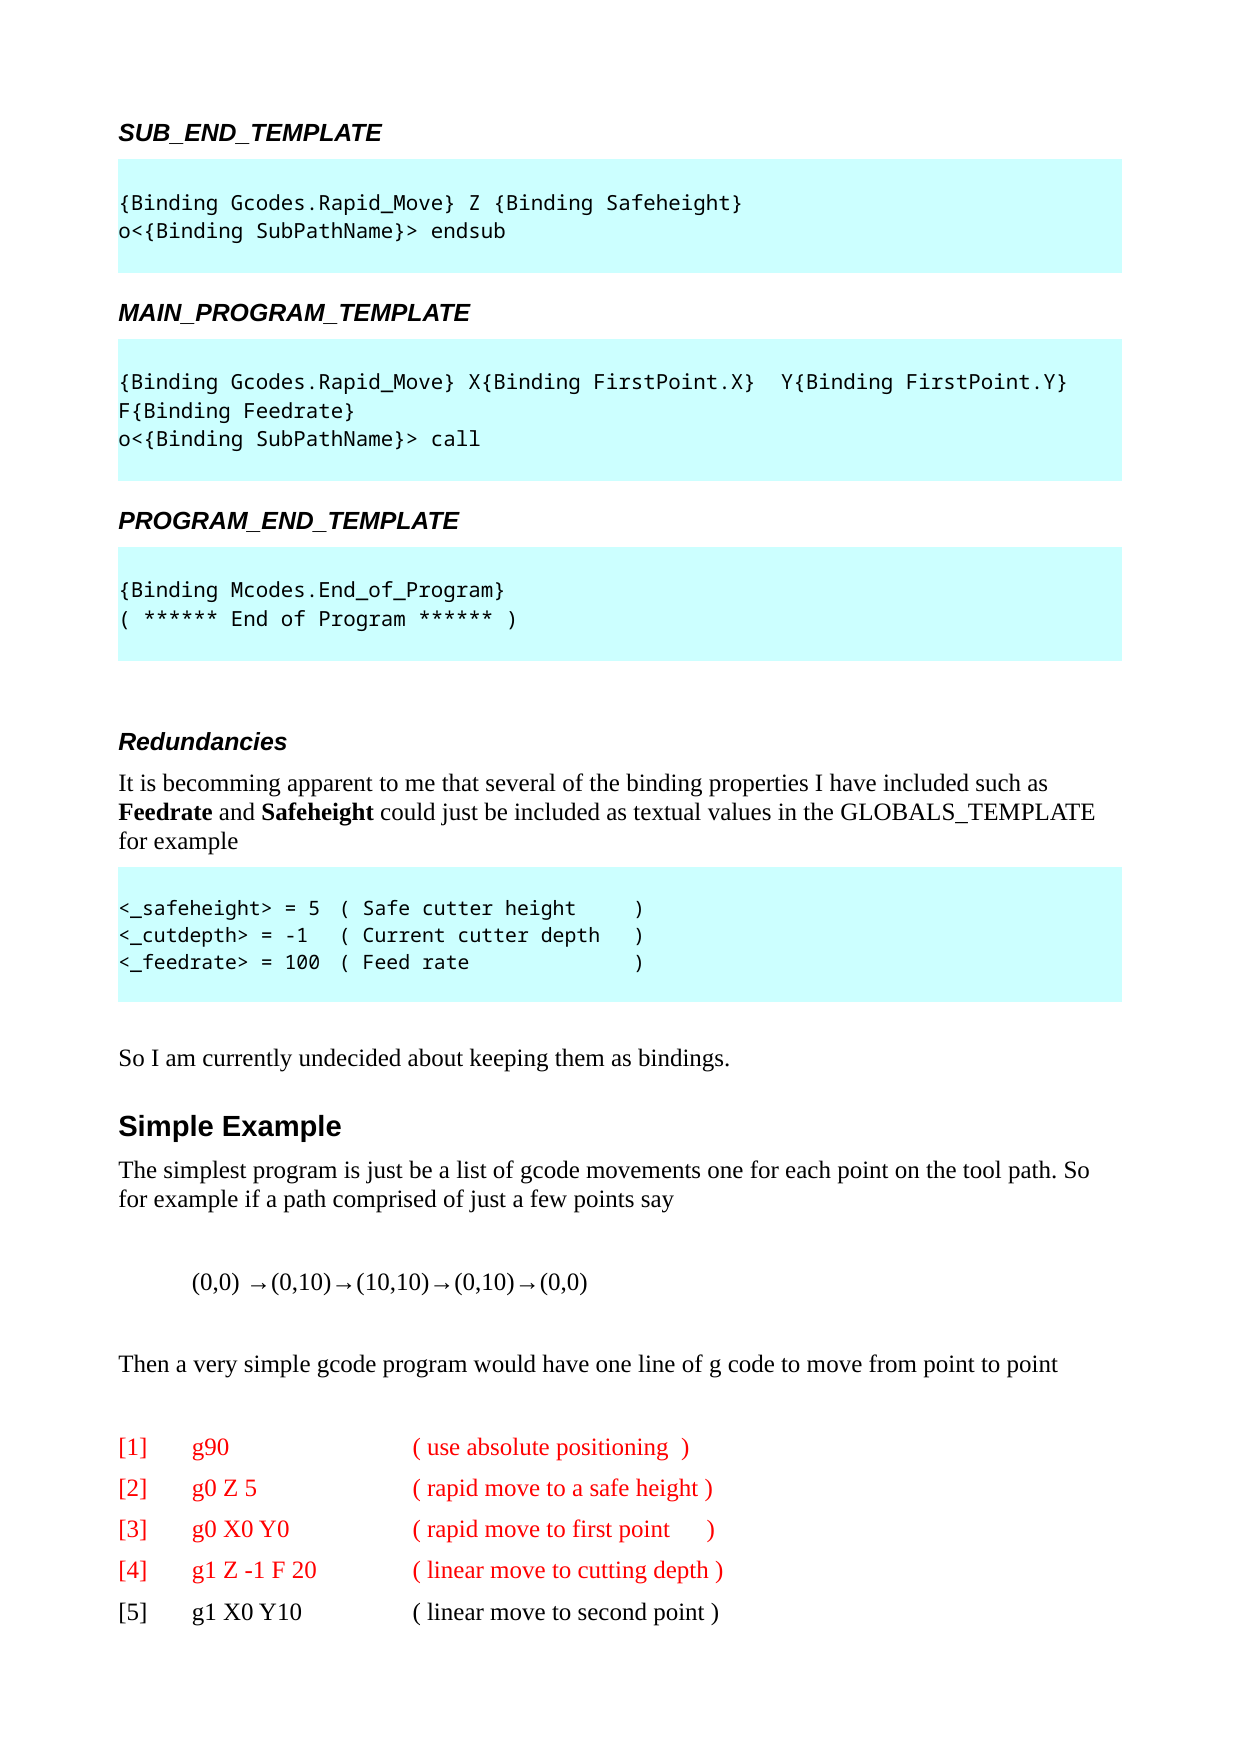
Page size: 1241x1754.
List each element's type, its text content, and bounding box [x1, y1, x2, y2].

text {Binding Gcodes.Rapid_Move} X{Binding FirstPoint.X} Y{Binding FirstPoint.Y} F{Binding Feedrate} [118, 367, 1122, 424]
subtitle MAIN_PROGRAM_TEMPLATE [118, 298, 1122, 326]
text So I am currently undecided about keeping them as bindings. [118, 1043, 1122, 1072]
text {Binding Mcodes.End_of_Program} [118, 576, 1122, 604]
text ( ****** End of Program ****** ) [118, 604, 1122, 632]
text It is becomming apparent to me that several of the binding properties I have included such as Feedrate and Safeheight could just be included as textual values in the GLOBALS_TEMPLATE for example [118, 768, 1122, 854]
text [3] g0 X0 Y0 ( rapid move to first point ) [118, 1514, 1122, 1543]
text [2] g0 Z 5 ( rapid move to a safe height ) [118, 1473, 1122, 1502]
text Then a very simple gcode program would have one line of g code to move from point to point [118, 1349, 1122, 1378]
text <_cutdepth> = -1 ( Current cutter depth ) [118, 921, 1122, 948]
text {Binding Gcodes.Rapid_Move} Z {Binding Safeheight} [118, 188, 1122, 216]
text <_safeheight> = 5 ( Safe cutter height ) [118, 894, 1122, 921]
subtitle PROGRAM_END_TEMPLATE [118, 506, 1122, 535]
text The simplest program is just be a list of gcode movements one for each point on the tool path. So for example if a path comprised of just a few points say [118, 1155, 1122, 1213]
text o<{Binding SubPathName}> endsub [118, 216, 1122, 244]
subtitle Simple Example [118, 1109, 1122, 1143]
text o<{Binding SubPathName}> call [118, 424, 1122, 453]
text [1] g90 ( use absolute positioning ) [118, 1432, 1122, 1460]
text (0,0) →(0,10)→(10,10)→(0,10)→(0,0) [118, 1267, 1122, 1295]
subtitle SUB_END_TEMPLATE [118, 118, 1122, 147]
subtitle Redundancies [118, 727, 1122, 756]
text [5] g1 X0 Y10 ( linear move to second point ) [118, 1597, 1122, 1625]
text <_feedrate> = 100 ( Feed rate ) [118, 948, 1122, 975]
text [4] g1 Z -1 F 20 ( linear move to cutting depth ) [118, 1555, 1122, 1584]
